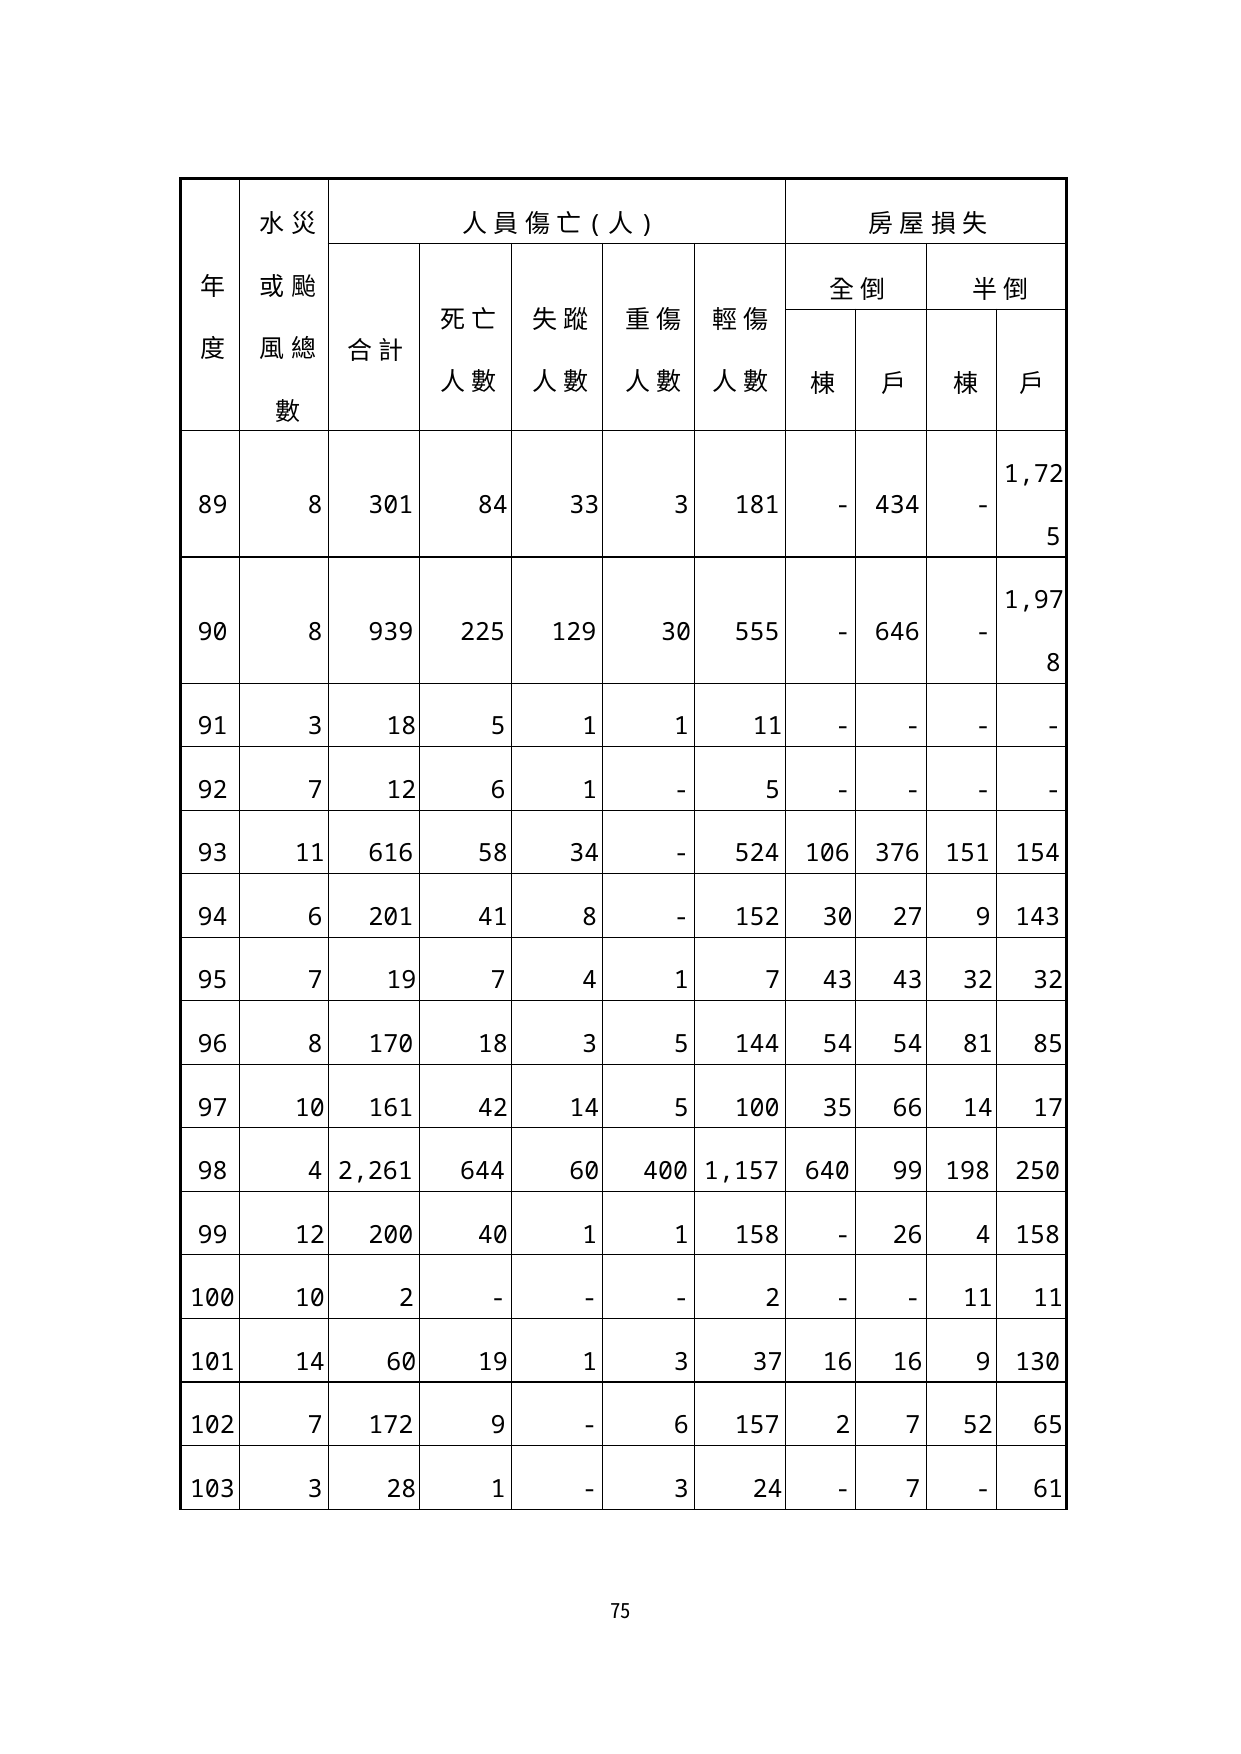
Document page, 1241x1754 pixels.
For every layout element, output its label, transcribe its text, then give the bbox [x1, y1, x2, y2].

table_cell 6 [603, 1383, 694, 1445]
table_cell 10 [240, 1255, 328, 1318]
table_cell 戶 [856, 310, 926, 430]
table_cell 144 [695, 1001, 785, 1064]
table_cell 1 [603, 684, 694, 746]
table_cell 61 [997, 1446, 1065, 1508]
table_cell 157 [695, 1383, 785, 1445]
table_cell 89 [182, 431, 239, 556]
table_cell 154 [997, 811, 1065, 873]
table_cell 19 [420, 1319, 511, 1381]
table_cell 1 [512, 1192, 602, 1254]
table_cell 158 [695, 1192, 785, 1254]
table_cell 103 [182, 1446, 239, 1508]
table_cell 92 [182, 747, 239, 809]
table_cell - [420, 1255, 511, 1318]
table_cell 1 [420, 1446, 511, 1508]
table_cell 2 [329, 1255, 419, 1318]
table_header 人員傷亡(人) [329, 180, 785, 243]
table_cell 12 [329, 747, 419, 809]
table_cell 半倒 [927, 244, 1065, 308]
table_cell 434 [856, 431, 926, 556]
table_cell 60 [329, 1319, 419, 1381]
table_cell 11 [240, 811, 328, 873]
table_cell 84 [420, 431, 511, 556]
table_cell 9 [420, 1383, 511, 1445]
table_cell 棟 [927, 310, 996, 430]
table_cell 1 [603, 938, 694, 1000]
table_cell 3 [603, 1319, 694, 1381]
table_cell 158 [997, 1192, 1065, 1254]
table_cell 96 [182, 1001, 239, 1064]
table_cell 7 [856, 1446, 926, 1508]
table_cell 152 [695, 874, 785, 937]
table_cell 85 [997, 1001, 1065, 1064]
table_cell 3 [603, 1446, 694, 1508]
table_cell 6 [240, 874, 328, 937]
table_cell 54 [856, 1001, 926, 1064]
table_cell 95 [182, 938, 239, 1000]
table_cell 644 [420, 1128, 511, 1191]
table_cell 棟 [786, 310, 855, 430]
table_cell 8 [240, 558, 328, 682]
table_cell 640 [786, 1128, 855, 1191]
table_cell 555 [695, 558, 785, 682]
table_cell 376 [856, 811, 926, 873]
table_cell 5 [420, 684, 511, 746]
table_cell 100 [182, 1255, 239, 1318]
table_cell - [927, 747, 996, 809]
table_cell 12 [240, 1192, 328, 1254]
table_cell 34 [512, 811, 602, 873]
table_cell 32 [927, 938, 996, 1000]
table_cell 7 [695, 938, 785, 1000]
table_cell 3 [603, 431, 694, 556]
table_cell - [603, 1255, 694, 1318]
table_cell 1 [603, 1192, 694, 1254]
table_cell 8 [240, 1001, 328, 1064]
table_cell 81 [927, 1001, 996, 1064]
table_cell - [927, 684, 996, 746]
table_cell - [786, 1255, 855, 1318]
table_cell 94 [182, 874, 239, 937]
table_cell 60 [512, 1128, 602, 1191]
table_cell 16 [786, 1319, 855, 1381]
table_cell 2,261 [329, 1128, 419, 1191]
table_cell 65 [997, 1383, 1065, 1445]
table_cell 死亡 人數 [420, 244, 511, 430]
table_cell 66 [856, 1065, 926, 1127]
table_cell - [786, 431, 855, 556]
table_cell 14 [927, 1065, 996, 1127]
table_cell - [512, 1255, 602, 1318]
table_header 年度 [182, 180, 239, 430]
table_cell 52 [927, 1383, 996, 1445]
table_cell 37 [695, 1319, 785, 1381]
table_cell - [997, 684, 1065, 746]
table_cell 合計 [329, 244, 419, 430]
table_cell 1,157 [695, 1128, 785, 1191]
table_cell - [786, 558, 855, 682]
table_cell 170 [329, 1001, 419, 1064]
table_cell 27 [856, 874, 926, 937]
table_cell - [512, 1446, 602, 1508]
table_cell 7 [420, 938, 511, 1000]
table_cell 41 [420, 874, 511, 937]
table_cell - [927, 558, 996, 682]
table_cell - [512, 1383, 602, 1445]
table_cell 35 [786, 1065, 855, 1127]
table_cell 8 [512, 874, 602, 937]
table_cell 33 [512, 431, 602, 556]
table_cell 11 [695, 684, 785, 746]
table_cell 181 [695, 431, 785, 556]
table_cell 2 [786, 1383, 855, 1445]
table_cell 30 [786, 874, 855, 937]
table_cell 151 [927, 811, 996, 873]
table_cell 失蹤 人數 [512, 244, 602, 430]
table_cell 939 [329, 558, 419, 682]
table_cell 11 [927, 1255, 996, 1318]
table_cell 32 [997, 938, 1065, 1000]
table_cell 8 [240, 431, 328, 556]
table_cell 9 [927, 874, 996, 937]
table_cell 58 [420, 811, 511, 873]
table_cell 91 [182, 684, 239, 746]
table_cell 2 [695, 1255, 785, 1318]
table_cell 全倒 [786, 244, 926, 308]
table_cell 250 [997, 1128, 1065, 1191]
table_cell - [997, 747, 1065, 809]
table_cell 106 [786, 811, 855, 873]
table_cell 重傷 人數 [603, 244, 694, 430]
table_cell 18 [329, 684, 419, 746]
table_cell 1 [512, 1319, 602, 1381]
table_cell 99 [856, 1128, 926, 1191]
table_cell - [856, 684, 926, 746]
table_cell 6 [420, 747, 511, 809]
table_cell - [927, 431, 996, 556]
table_cell 7 [856, 1383, 926, 1445]
table_cell 43 [856, 938, 926, 1000]
table_cell - [786, 1192, 855, 1254]
table_cell 7 [240, 1383, 328, 1445]
table_cell 7 [240, 747, 328, 809]
table_cell 198 [927, 1128, 996, 1191]
table_cell 97 [182, 1065, 239, 1127]
table_cell 9 [927, 1319, 996, 1381]
table_cell 1 [512, 684, 602, 746]
table_cell - [786, 1446, 855, 1508]
table_cell 1 [512, 747, 602, 809]
table_cell 99 [182, 1192, 239, 1254]
table_cell 42 [420, 1065, 511, 1127]
table_cell 400 [603, 1128, 694, 1191]
table_cell 16 [856, 1319, 926, 1381]
table_cell 4 [240, 1128, 328, 1191]
table_cell - [927, 1446, 996, 1508]
table_cell 輕傷 人數 [695, 244, 785, 430]
table_cell 172 [329, 1383, 419, 1445]
table_cell 14 [512, 1065, 602, 1127]
table_cell - [603, 811, 694, 873]
table_cell 616 [329, 811, 419, 873]
table_cell 646 [856, 558, 926, 682]
table_cell 54 [786, 1001, 855, 1064]
table_cell - [603, 747, 694, 809]
table_cell 3 [240, 684, 328, 746]
table_cell 90 [182, 558, 239, 682]
table_cell 5 [695, 747, 785, 809]
table_cell 93 [182, 811, 239, 873]
table_cell 26 [856, 1192, 926, 1254]
table_cell 100 [695, 1065, 785, 1127]
table_cell 129 [512, 558, 602, 682]
table_cell 3 [240, 1446, 328, 1508]
table_cell 30 [603, 558, 694, 682]
table_cell 225 [420, 558, 511, 682]
table_cell 4 [927, 1192, 996, 1254]
table_cell 130 [997, 1319, 1065, 1381]
table_cell - [786, 684, 855, 746]
table_cell 19 [329, 938, 419, 1000]
table_cell 102 [182, 1383, 239, 1445]
table_cell - [786, 747, 855, 809]
table_cell 98 [182, 1128, 239, 1191]
table_cell 40 [420, 1192, 511, 1254]
table_cell 524 [695, 811, 785, 873]
table_cell 101 [182, 1319, 239, 1381]
table_cell 10 [240, 1065, 328, 1127]
table_cell 戶 [997, 310, 1065, 430]
table_cell 24 [695, 1446, 785, 1508]
table_cell 161 [329, 1065, 419, 1127]
table_cell 11 [997, 1255, 1065, 1318]
table_cell - [856, 747, 926, 809]
table_cell 5 [603, 1001, 694, 1064]
table_header 水災或颱風總數 [240, 180, 328, 430]
table_cell 1,725 [997, 431, 1065, 556]
table_cell 28 [329, 1446, 419, 1508]
table_cell 200 [329, 1192, 419, 1254]
table_cell 43 [786, 938, 855, 1000]
table_cell 1,978 [997, 558, 1065, 682]
table_header 房屋損失 [786, 180, 1065, 243]
table_cell - [603, 874, 694, 937]
table_cell 4 [512, 938, 602, 1000]
table_cell - [856, 1255, 926, 1318]
table_cell 5 [603, 1065, 694, 1127]
table_cell 7 [240, 938, 328, 1000]
table_cell 14 [240, 1319, 328, 1381]
table_cell 143 [997, 874, 1065, 937]
table_cell 17 [997, 1065, 1065, 1127]
table_cell 301 [329, 431, 419, 556]
table_cell 3 [512, 1001, 602, 1064]
table_cell 201 [329, 874, 419, 937]
table_cell 18 [420, 1001, 511, 1064]
